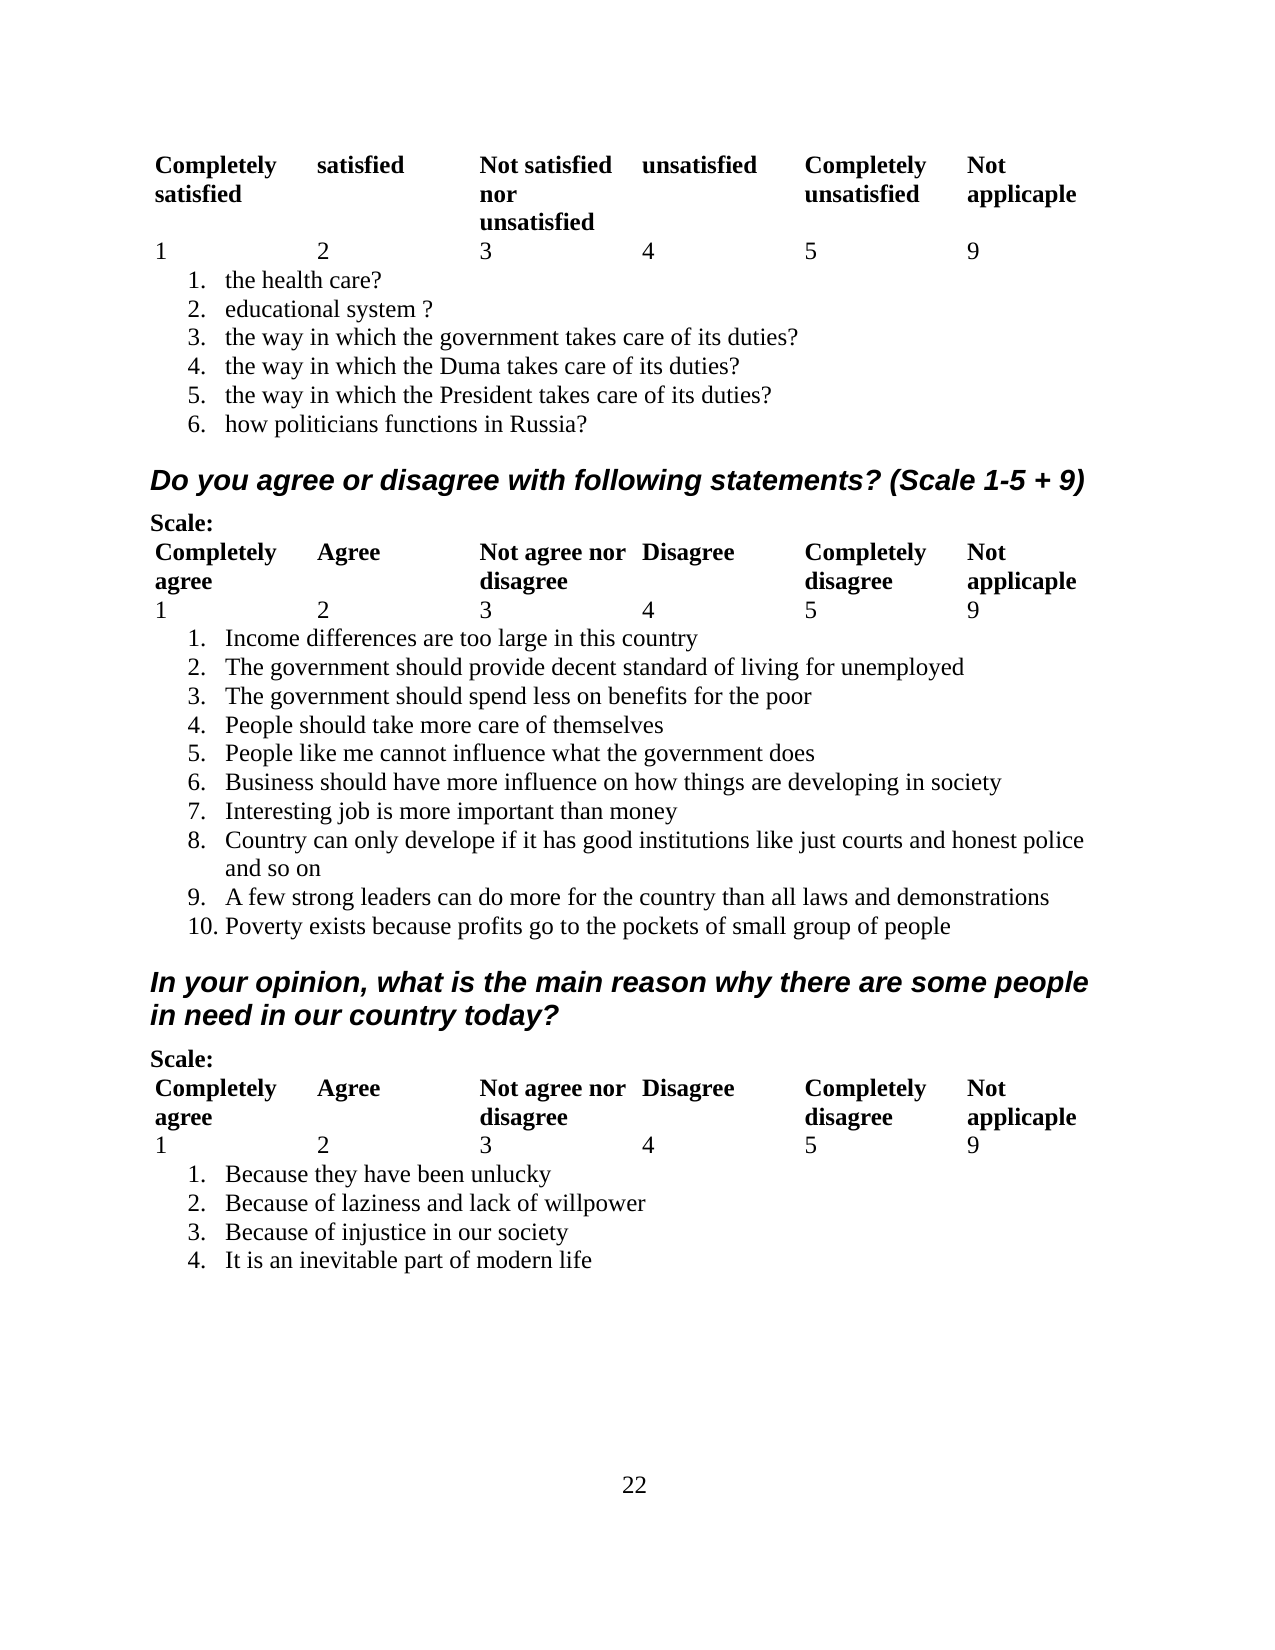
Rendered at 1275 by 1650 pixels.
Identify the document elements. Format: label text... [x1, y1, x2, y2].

list A few strong leaders can do more for the country than all laws and demonstrations [187, 882, 1125, 911]
list People like me cannot influence what the government does [187, 738, 1125, 767]
table_cell 9 [963, 236, 1125, 265]
list how politicians functions in Russia? [187, 409, 1125, 437]
table_header Not applicaple [963, 1073, 1125, 1131]
table_cell 9 [963, 1131, 1125, 1159]
subtitle In your opinion, what is the main reason why there are some people in need in our country today? [150, 965, 1125, 1032]
table_header Disagree [638, 537, 800, 595]
table_header Not satisfied nor unsatisfied [475, 150, 637, 236]
table_cell 4 [638, 236, 800, 265]
table_cell 1 [150, 595, 312, 623]
list the way in which the Duma takes care of its duties? [187, 351, 1125, 380]
table_cell 3 [475, 595, 637, 623]
table_cell 3 [475, 1131, 637, 1159]
table_header unsatisfied [638, 150, 800, 236]
text Scale: [150, 1044, 1125, 1073]
table_header Completely disagree [800, 537, 962, 595]
list the way in which the President takes care of its duties? [187, 380, 1125, 409]
table_header Completely unsatisfied [800, 150, 962, 236]
list Country can only develope if it has good institutions like just courts and honest police and so on [187, 825, 1125, 882]
subtitle Do you agree or disagree with following statements? (Scale 1-5 + 9) [150, 462, 1125, 496]
table_header Not applicaple [963, 150, 1125, 236]
table_cell 5 [800, 595, 962, 623]
list People should take more care of themselves [187, 710, 1125, 738]
table_cell 2 [313, 1131, 475, 1159]
table_header Completely agree [150, 537, 312, 595]
table_cell 2 [313, 236, 475, 265]
list Interesting job is more important than money [187, 796, 1125, 825]
table_cell 3 [475, 236, 637, 265]
list The government should spend less on benefits for the poor [187, 681, 1125, 710]
list the health care? [187, 265, 1125, 294]
table_header Disagree [638, 1073, 800, 1131]
table_cell 4 [638, 1131, 800, 1159]
table_cell 2 [313, 595, 475, 623]
list Because of injustice in our society [187, 1217, 1125, 1246]
table_cell 1 [150, 236, 312, 265]
table_cell 1 [150, 1131, 312, 1159]
table_header Agree [313, 1073, 475, 1131]
table_header Not applicaple [963, 537, 1125, 595]
list The government should provide decent standard of living for unemployed [187, 652, 1125, 681]
table_header Agree [313, 537, 475, 595]
table_header Not agree nor disagree [475, 537, 637, 595]
table_header satisfied [313, 150, 475, 236]
list Business should have more influence on how things are developing in society [187, 767, 1125, 796]
table_cell 9 [963, 595, 1125, 623]
table_header Completely satisfied [150, 150, 312, 236]
table_header Completely agree [150, 1073, 312, 1131]
table_header Completely disagree [800, 1073, 962, 1131]
list educational system ? [187, 294, 1125, 322]
list Poverty exists because profits go to the pockets of small group of people [187, 911, 1125, 940]
table_cell 4 [638, 595, 800, 623]
table_cell 5 [800, 1131, 962, 1159]
text Scale: [150, 508, 1125, 537]
list Because of laziness and lack of willpower [187, 1188, 1125, 1217]
table_cell 5 [800, 236, 962, 265]
list It is an inevitable part of modern life [187, 1246, 1125, 1274]
list Because they have been unlucky [187, 1159, 1125, 1188]
list the way in which the government takes care of its duties? [187, 322, 1125, 351]
table_header Not agree nor disagree [475, 1073, 637, 1131]
list Income differences are too large in this country [187, 623, 1125, 652]
